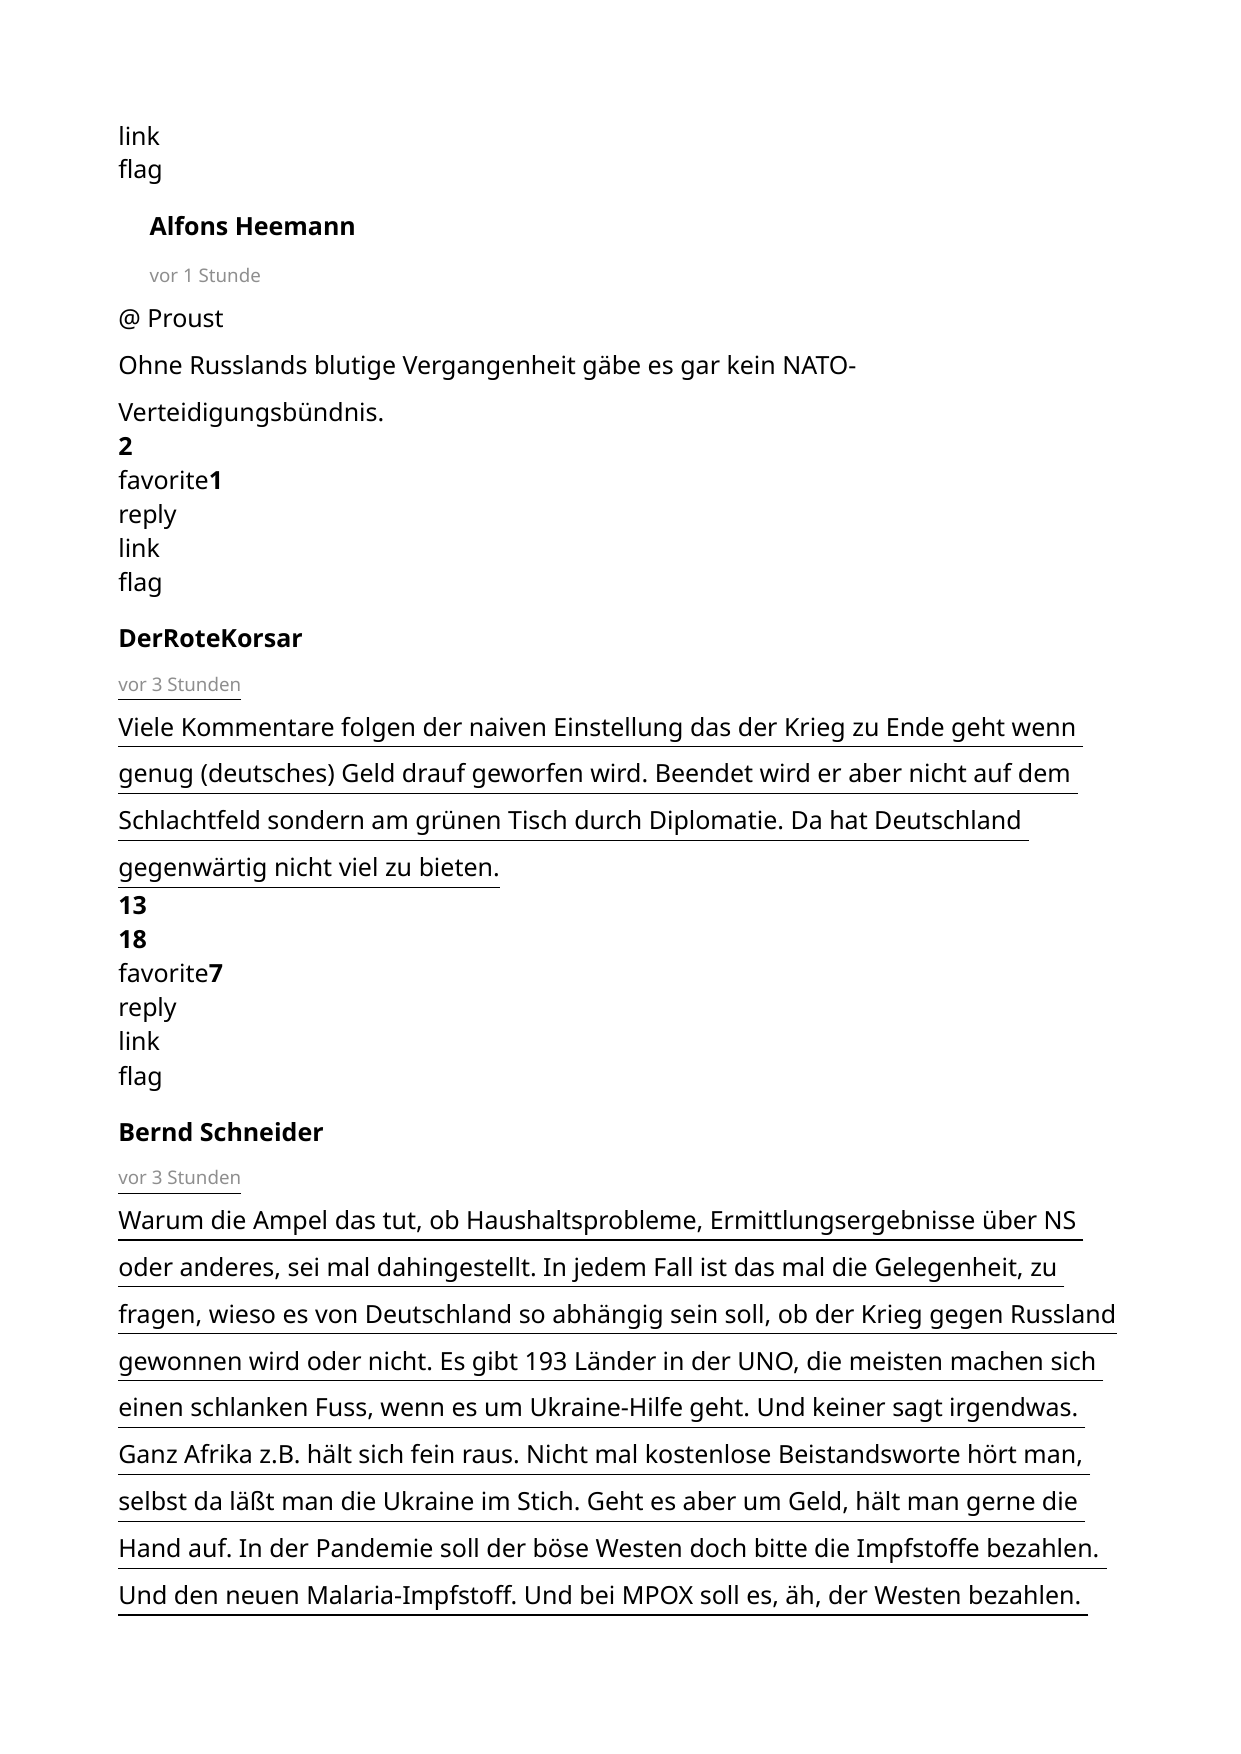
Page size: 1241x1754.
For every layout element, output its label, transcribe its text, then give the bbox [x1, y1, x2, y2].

text vor 3 Stunden [118, 671, 1122, 700]
text 13 [118, 888, 1122, 922]
text 2 [118, 428, 1122, 462]
text Viele Kommentare folgen der naiven Einstellung das der Krieg zu Ende geht wenn genug (deutsches) Geld drauf geworfen wird. Beendet wird er aber nicht auf dem Schlachtfeld sondern am grünen Tisch durch Diplomatie. Da hat Deutschland gegenwärtig nicht viel zu bieten. [118, 700, 1122, 888]
text reply [118, 990, 1122, 1024]
text link [118, 531, 1122, 565]
text flag [118, 1058, 1122, 1092]
text 18 [118, 922, 1122, 956]
text Bernd Schneider [118, 1108, 1114, 1148]
text flag [118, 565, 1122, 599]
text link [118, 1024, 1122, 1058]
text vor 3 Stunden [118, 1164, 1122, 1194]
text Warum die Ampel das tut, ob Haushaltsprobleme, Ermittlungsergebnisse über NS oder anderes, sei mal dahingestellt. In jedem Fall ist das mal die Gelegenheit, zu fragen, wieso es von Deutschland so abhängig sein soll, ob der Krieg gegen Russland gewonnen wird oder nicht. Es gibt 193 Länder in der UNO, die meisten machen sich einen schlanken Fuss, wenn es um Ukraine-Hilfe geht. Und keiner sagt irgendwas. Ganz Afrika z.B. hält sich fein raus. Nicht mal kostenlose Beistandsworte hört man, selbst da läßt man die Ukraine im Stich. Geht es aber um Geld, hält man gerne die Hand auf. In der Pandemie soll der böse Westen doch bitte die Impfstoffe bezahlen. Und den neuen Malaria-Impfstoff. Und bei MPOX soll es, äh, der Westen bezahlen. [118, 1194, 1122, 1616]
text flag [118, 152, 1122, 186]
text vor 1 Stunde [149, 258, 1122, 288]
text favorite1 [118, 462, 1122, 497]
text favorite7 [118, 956, 1122, 990]
text link [118, 118, 1122, 152]
text reply [118, 497, 1122, 531]
text DerRoteKorsar [118, 614, 1114, 655]
text @ Proust Ohne Russlands blutige Vergangenheit gäbe es gar kein NATO-Verteidigungsbündnis. [118, 288, 1122, 428]
text Alfons Heemann [149, 202, 1114, 242]
